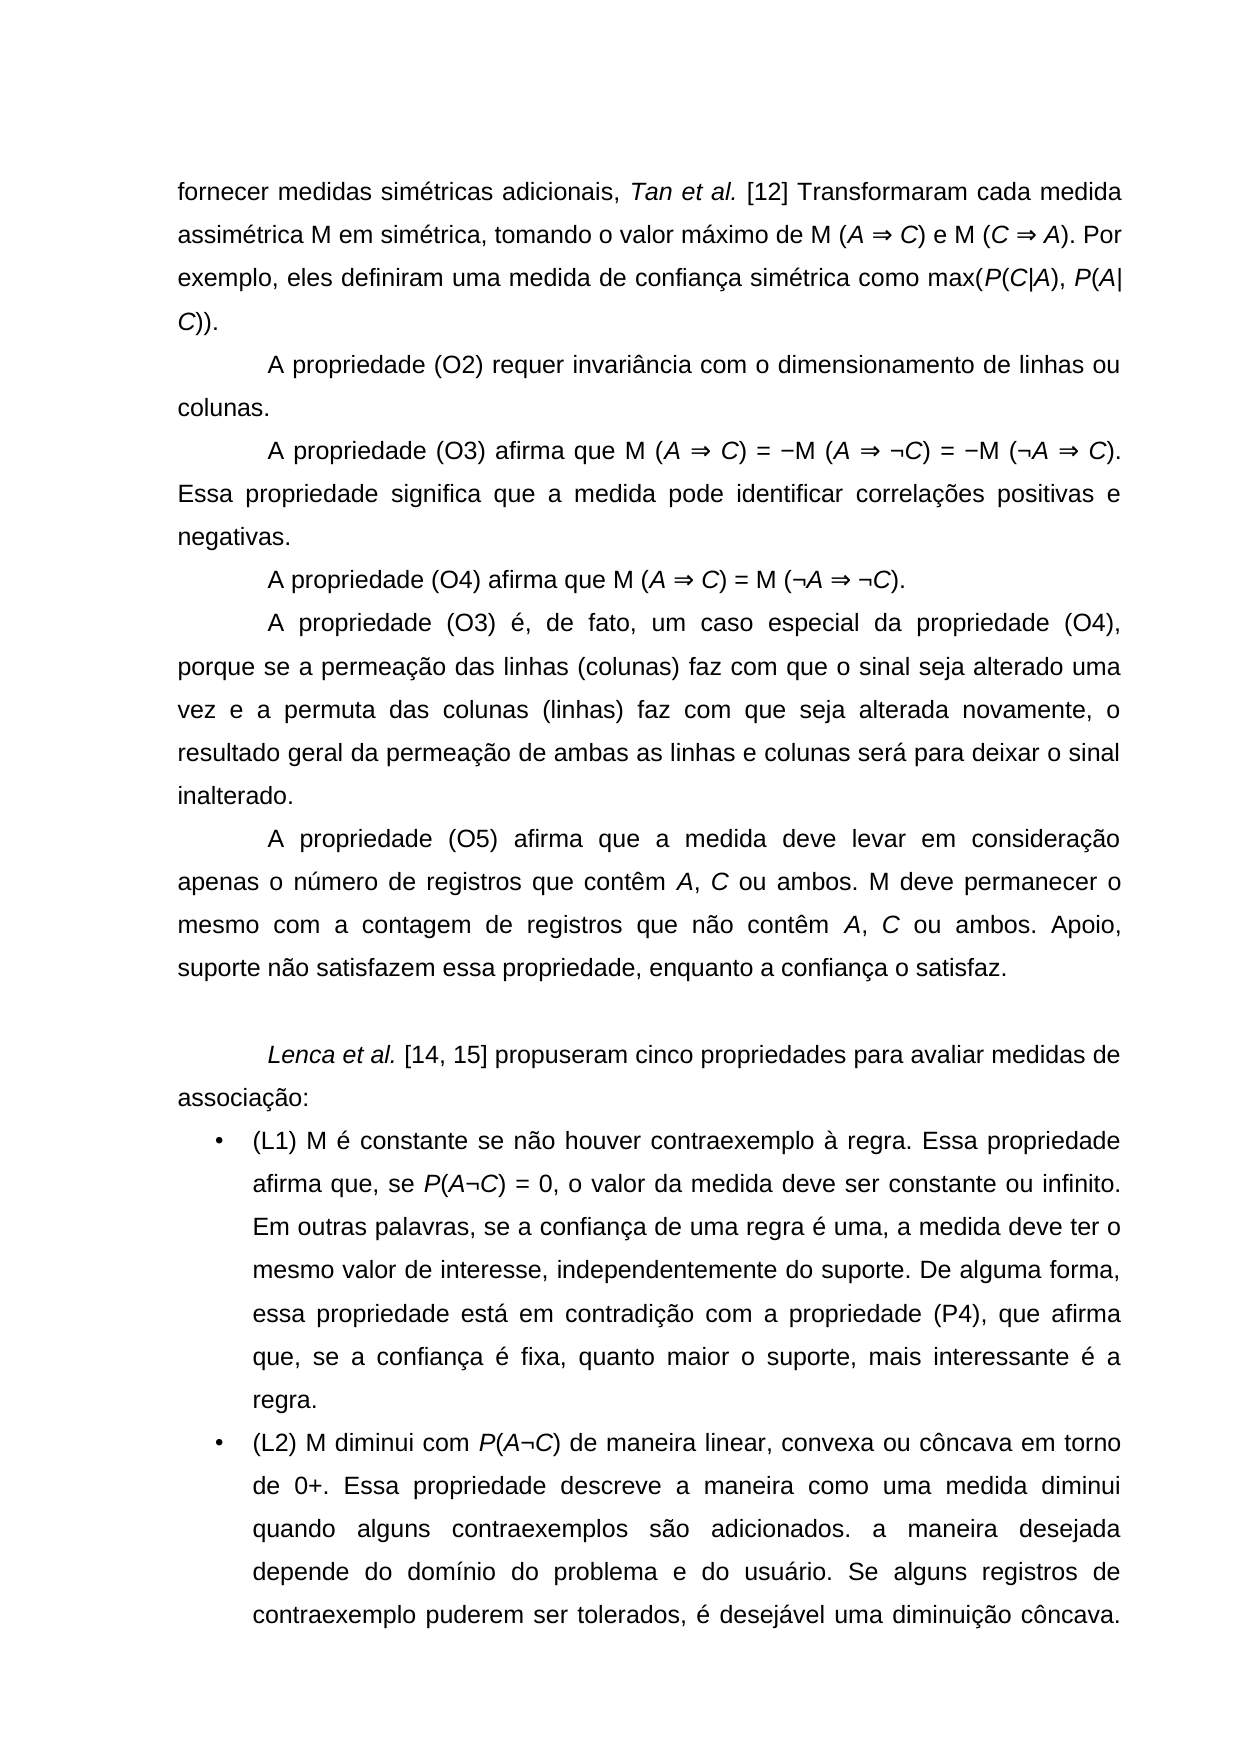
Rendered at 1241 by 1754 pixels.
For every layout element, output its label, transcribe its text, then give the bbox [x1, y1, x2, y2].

text Lenca et al. [14, 15] propuseram cinco propriedades para avaliar medidas de associação: [177, 1040, 1122, 1112]
text A propriedade (O5) afirma que a medida deve levar em consideração apenas o número de registros que contêm A, C ou ambos. M deve permanecer o mesmo com a contagem de registros que não contêm A, C ou ambos. Apoio, suporte não satisfazem essa propriedade, enquanto a confiança o satisfaz. [177, 824, 1122, 982]
text A propriedade (O4) afirma que M (A ⇒ C) = M (¬A ⇒ ¬C). [177, 565, 1122, 594]
list (L2) M diminui com P(A¬C) de maneira linear, convexa ou côncava em torno de 0+. Essa propriedade descreve a maneira como uma medida diminui quando alguns contraexemplos são adicionados. a maneira desejada depende do domínio do problema e do usuário. Se alguns registros de contraexemplo puderem ser tolerados, é desejável uma diminuição côncava. [215, 1428, 1122, 1629]
list (L1) M é constante se não houver contraexemplo à regra. Essa propriedade afirma que, se P(A¬C) = 0, o valor da medida deve ser constante ou infinito. Em outras palavras, se a confiança de uma regra é uma, a medida deve ter o mesmo valor de interesse, independentemente do suporte. De alguma forma, essa propriedade está em contradição com a propriedade (P4), que afirma que, se a confiança é fixa, quanto maior o suporte, mais interessante é a regra. [215, 1126, 1122, 1413]
text A propriedade (O3) é, de fato, um caso especial da propriedade (O4), porque se a permeação das linhas (colunas) faz com que o sinal seja alterado uma vez e a permuta das colunas (linhas) faz com que seja alterada novamente, o resultado geral da permeação de ambas as linhas e colunas será para deixar o sinal inalterado. [177, 608, 1122, 810]
text A propriedade (O3) afirma que M (A ⇒ C) = −M (A ⇒ ¬C) = −M (¬A ⇒ C). Essa propriedade significa que a medida pode identificar correlações positivas e negativas. [177, 436, 1122, 551]
text fornecer medidas simétricas adicionais, Tan et al. [12] Transformaram cada medida assimétrica M em simétrica, tomando o valor máximo de M (A ⇒ C) e M (C ⇒ A). Por exemplo, eles definiram uma medida de confiança simétrica como max(P(C|A), P(A|C)). [177, 177, 1122, 335]
text A propriedade (O2) requer invariância com o dimensionamento de linhas ou colunas. [177, 350, 1122, 422]
